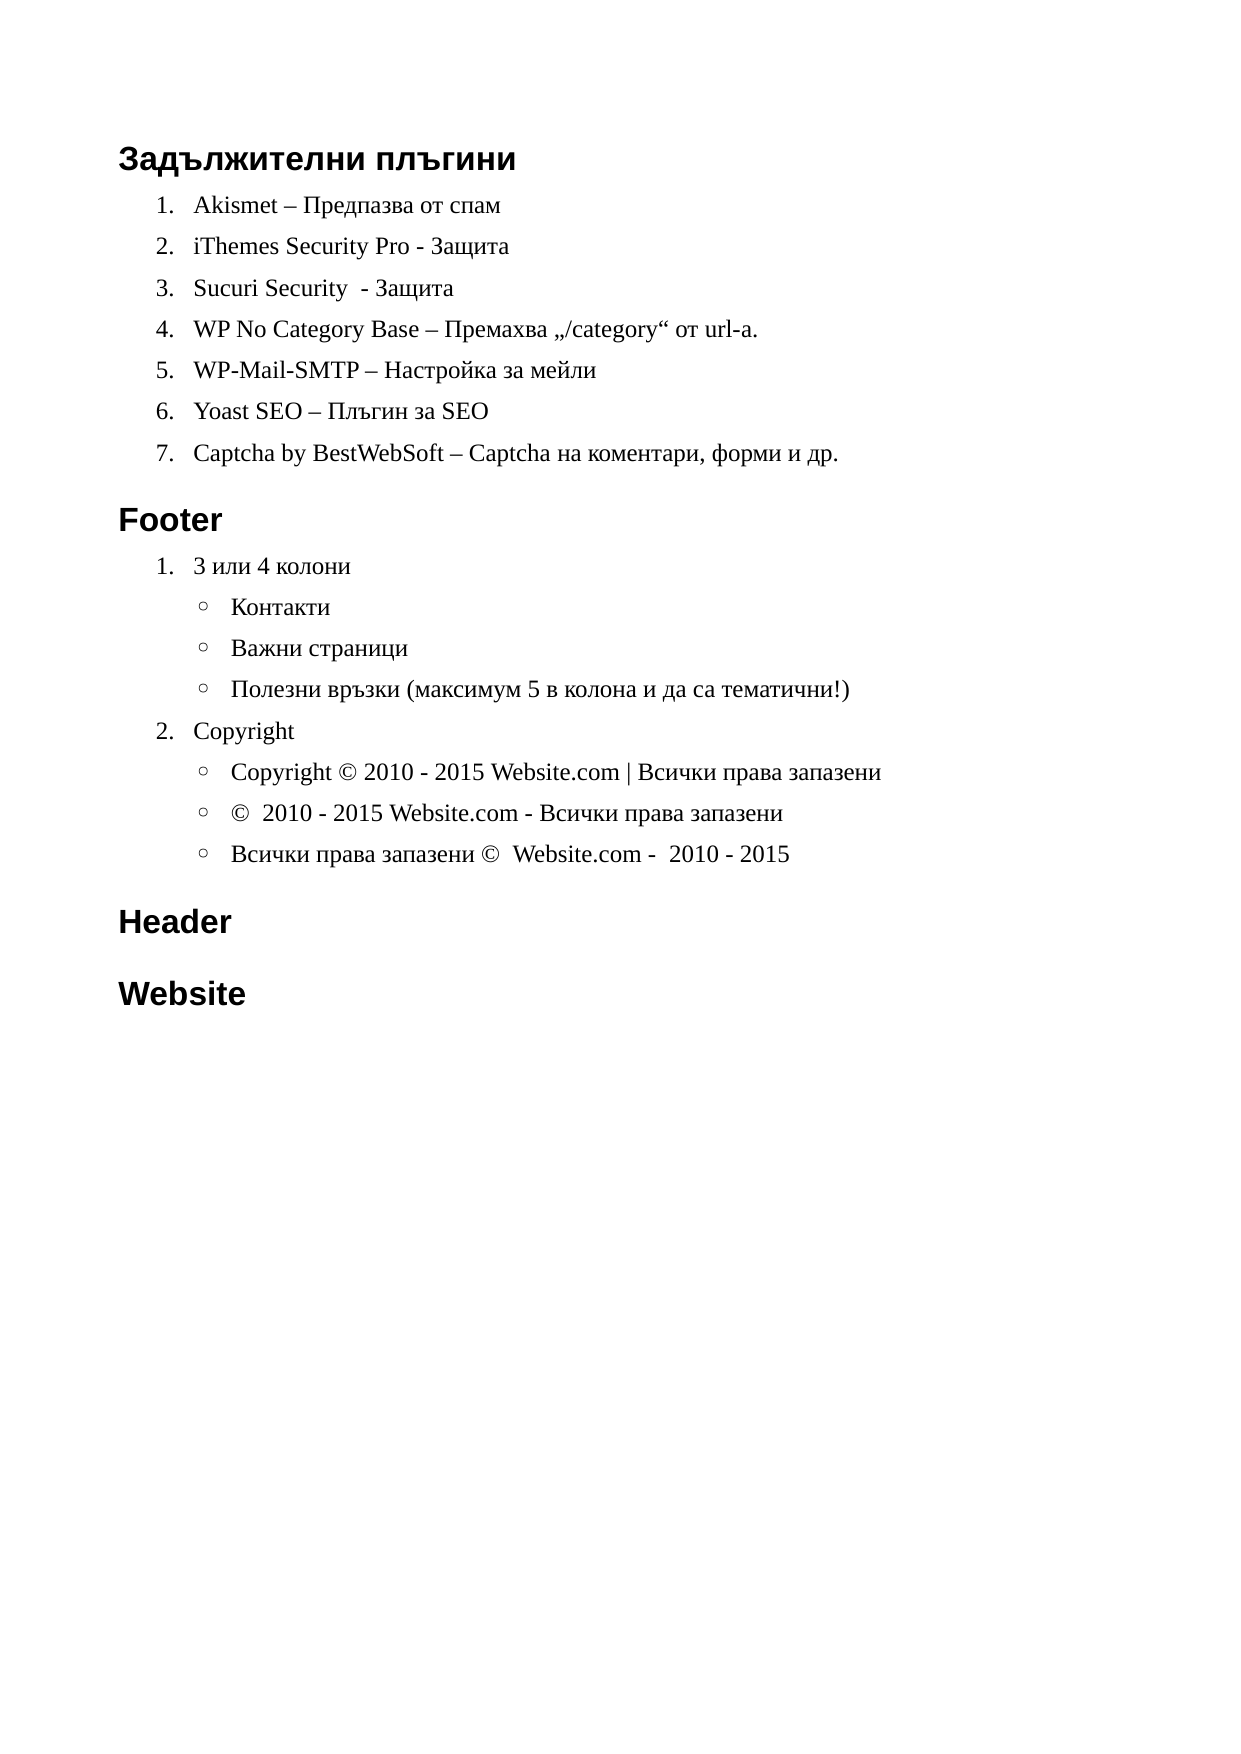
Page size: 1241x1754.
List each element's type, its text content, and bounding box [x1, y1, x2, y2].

list 3 или 4 колони [156, 551, 1122, 579]
list Yoast SEO – Плъгин за SEO [156, 396, 1122, 425]
list Sucuri Security - Защита [156, 273, 1122, 301]
list Akismet – Предпазва от спам [156, 190, 1122, 219]
list Copyright [156, 716, 1122, 744]
list Copyright © 2010 - 2015 Website.com | Всички права запазени [193, 757, 1122, 786]
list Captcha by BestWebSoft – Captcha на коментари, форми и др. [156, 438, 1122, 466]
subtitle Header [118, 902, 1122, 940]
list Важни страници [193, 633, 1122, 662]
list Контакти [193, 592, 1122, 621]
list Всички права запазени © Website.com - 2010 - 2015 [193, 839, 1122, 868]
subtitle Задължителни плъгини [118, 139, 1122, 178]
list © 2010 - 2015 Website.com - Всички права запазени [193, 798, 1122, 827]
subtitle Footer [118, 500, 1122, 538]
list WP-Mail-SMTP – Настройка за мейли [156, 355, 1122, 384]
list iThemes Security Pro - Защита [156, 231, 1122, 260]
list WP No Category Base – Премахва „/category“ от url-а. [156, 314, 1122, 343]
subtitle Website [118, 974, 1122, 1012]
list Полезни връзки (максимум 5 в колона и да са тематични!) [193, 674, 1122, 703]
